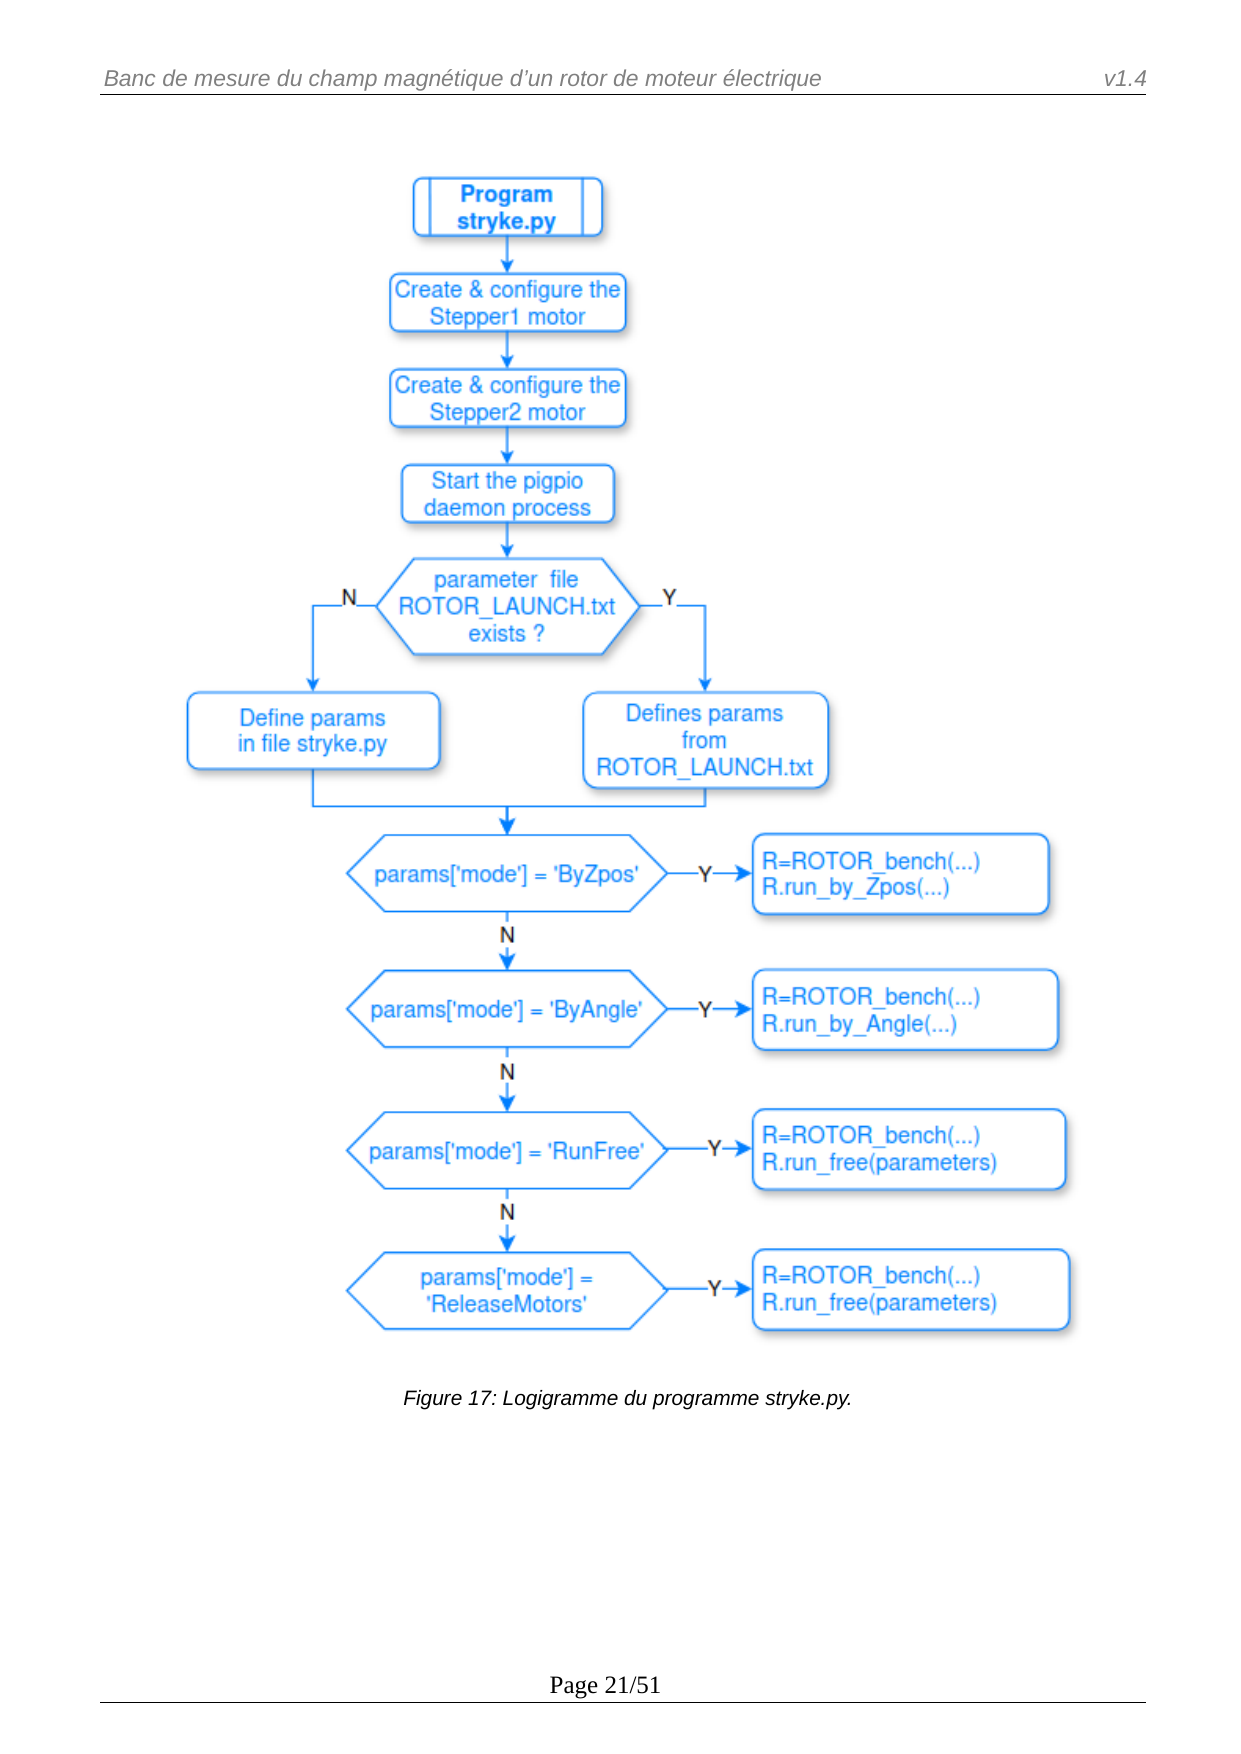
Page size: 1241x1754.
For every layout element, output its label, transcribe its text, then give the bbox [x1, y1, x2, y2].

picture [176, 165, 1082, 1349]
text Figure 17: Logigramme du programme stryke.py. [117, 1362, 1141, 1409]
